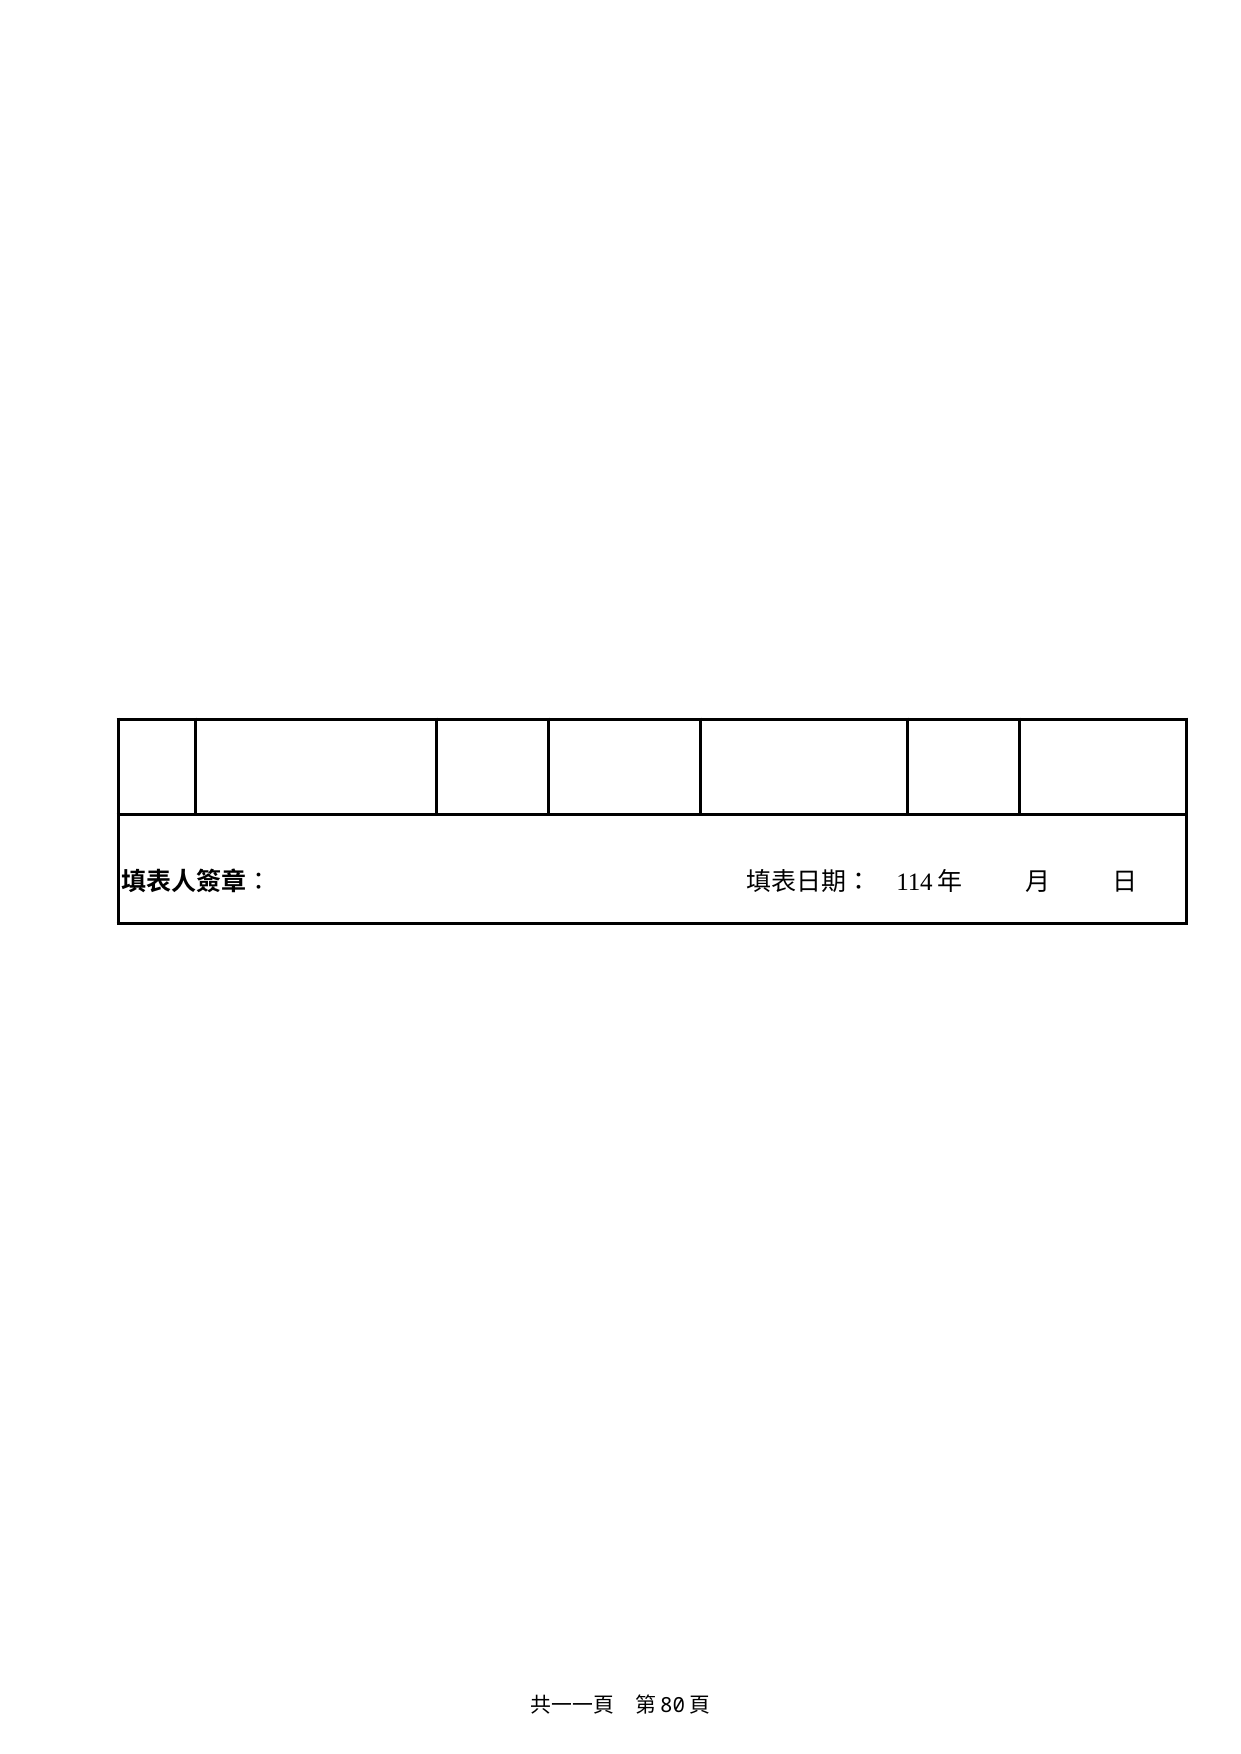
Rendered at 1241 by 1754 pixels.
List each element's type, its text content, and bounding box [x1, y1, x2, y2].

table_cell [550, 721, 699, 813]
table_cell [438, 721, 547, 813]
table_cell [1021, 721, 1185, 813]
table_cell [197, 721, 435, 813]
table_cell [120, 721, 194, 813]
table_cell 填表人簽章： 填表日期： 114年 月 日 [120, 816, 1185, 922]
table_cell [909, 721, 1018, 813]
table_cell [702, 721, 906, 813]
